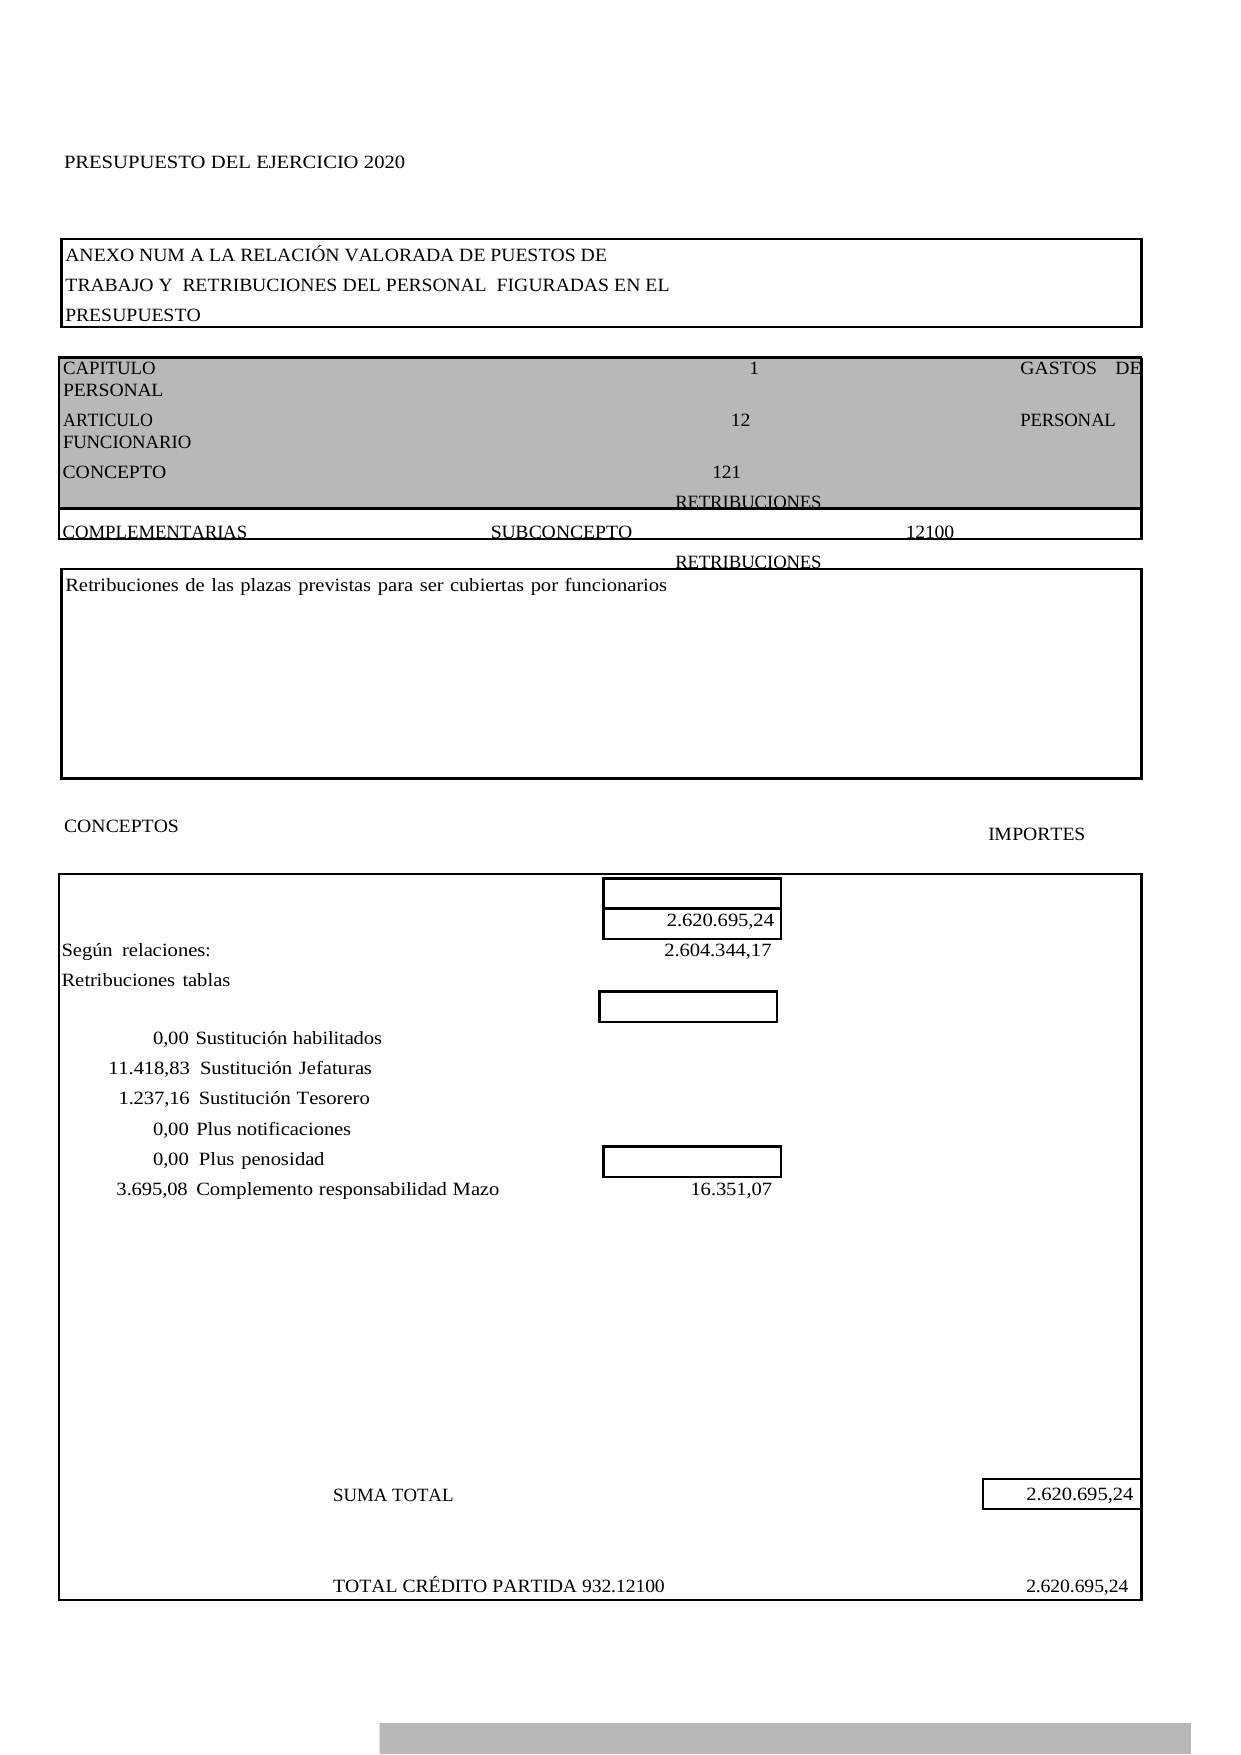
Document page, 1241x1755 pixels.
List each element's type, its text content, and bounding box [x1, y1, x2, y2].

table_cell TOTAL CRÉDITO PARTIDA 932.12100 2.620.695,24 [60, 1508, 1140, 1598]
text PRESUPUESTO DEL EJERCICIO 2020 [64, 151, 1157, 173]
table_cell 2.620.695,24 [984, 1480, 1140, 1508]
text IMPORTES [988, 823, 1157, 844]
text Retribuciones de las plazas previstas para ser cubiertas por funcionarios [65, 574, 1140, 595]
table_cell SUMA TOTAL [60, 1478, 982, 1508]
table_header 2.620.695,24 Según relaciones: 2.604.344,17 Retribuciones tablas 0,00 Sustitución habilitados 11.418,83 Sustitución Jefaturas 1.237,16 Sustitución Tesorero 0,00 Plus notificaciones 0,00 Plus penosidad 3.695,08 Complemento responsabilidad Mazo 16.351,07 [60, 875, 1140, 1477]
text ANEXO NUM A LA RELACIÓN VALORADA DE PUESTOS DE TRABAJO Y RETRIBUCIONES DEL PERSONAL FIGURADAS EN EL PRESUPUESTO [65, 243, 697, 325]
text CONCEPTOS [64, 814, 183, 836]
